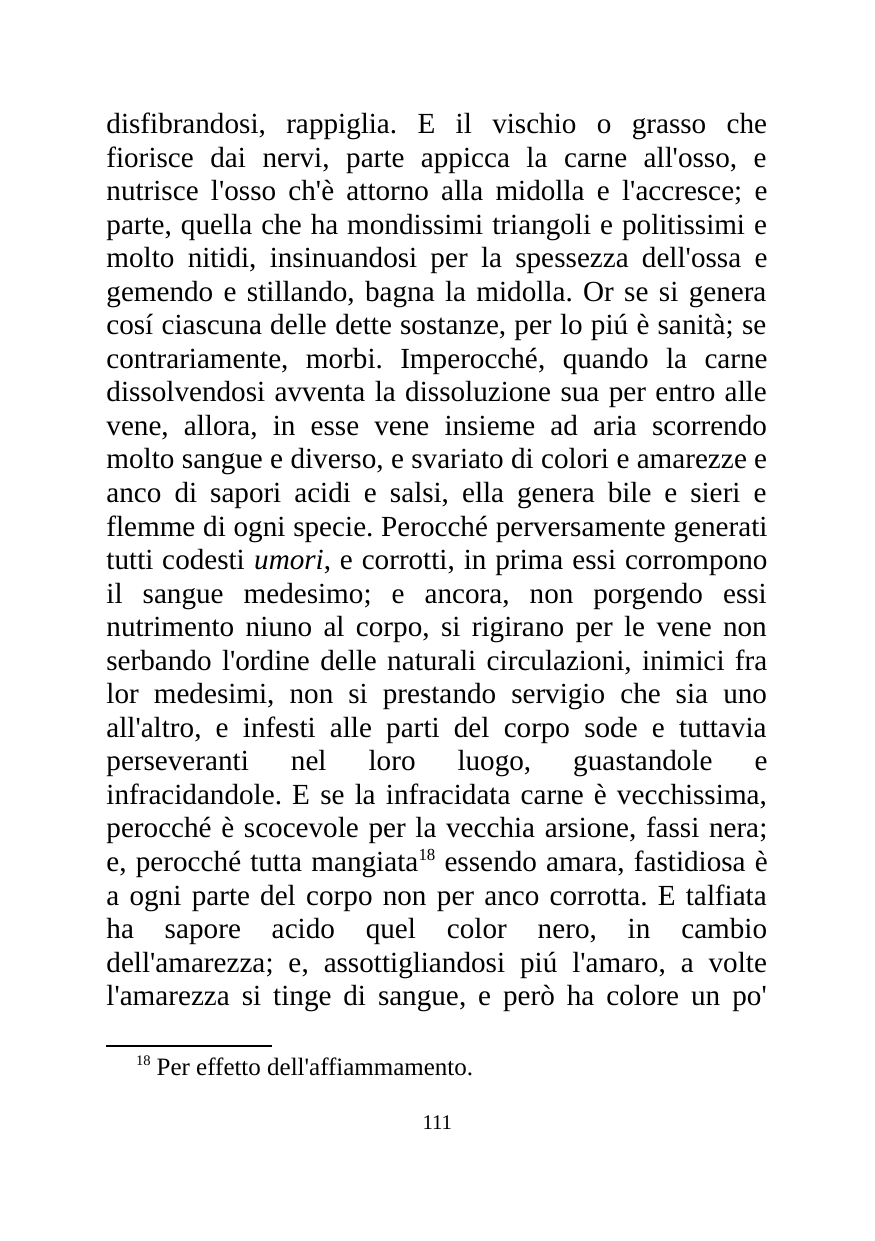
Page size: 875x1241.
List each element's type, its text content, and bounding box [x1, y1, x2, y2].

text disfibrandosi, rappiglia. E il vischio o grasso che fiorisce dai nervi, parte appicca la carne all'osso, e nutrisce l'osso ch'è attorno alla midolla e l'accresce; e parte, quella che ha mondissimi triangoli e politissimi e molto nitidi, insinuandosi per la spessezza dell'ossa e gemendo e stillando, bagna la midolla. Or se si genera cosí ciascuna delle dette sostanze, per lo piú è sanità; se contrariamente, morbi. Imperocché, quando la carne dissolvendosi avventa la dissoluzione sua per entro alle vene, allora, in esse vene insieme ad aria scorrendo molto sangue e diverso, e svariato di colori e amarezze e anco di sapori acidi e salsi, ella genera bile e sieri e flemme di ogni specie. Perocché perversamente generati tutti codesti umori, e corrotti, in prima essi corrompono il sangue medesimo; e ancora, non porgendo essi nutrimento niuno al corpo, si rigirano per le vene non serbando l'ordine delle naturali circulazioni, inimici fra lor medesimi, non si prestando servigio che sia uno all'altro, e infesti alle parti del corpo sode e tuttavia perseveranti nel loro luogo, guastandole e infracidandole. E se la infracidata carne è vecchissima, perocché è scocevole per la vecchia arsione, fassi nera; e, perocché tutta mangiata essendo amara, fastidiosa è a ogni parte del corpo non per anco corrotta. E talfiata ha sapore acido quel color nero, in cambio dell'amarezza; e, assottigliandosi piú l'amaro, a volte l'amarezza si tinge di sangue, e però ha colore un po' [106, 106, 768, 1012]
text Per effetto dell'affiammamento. [106, 1052, 768, 1080]
